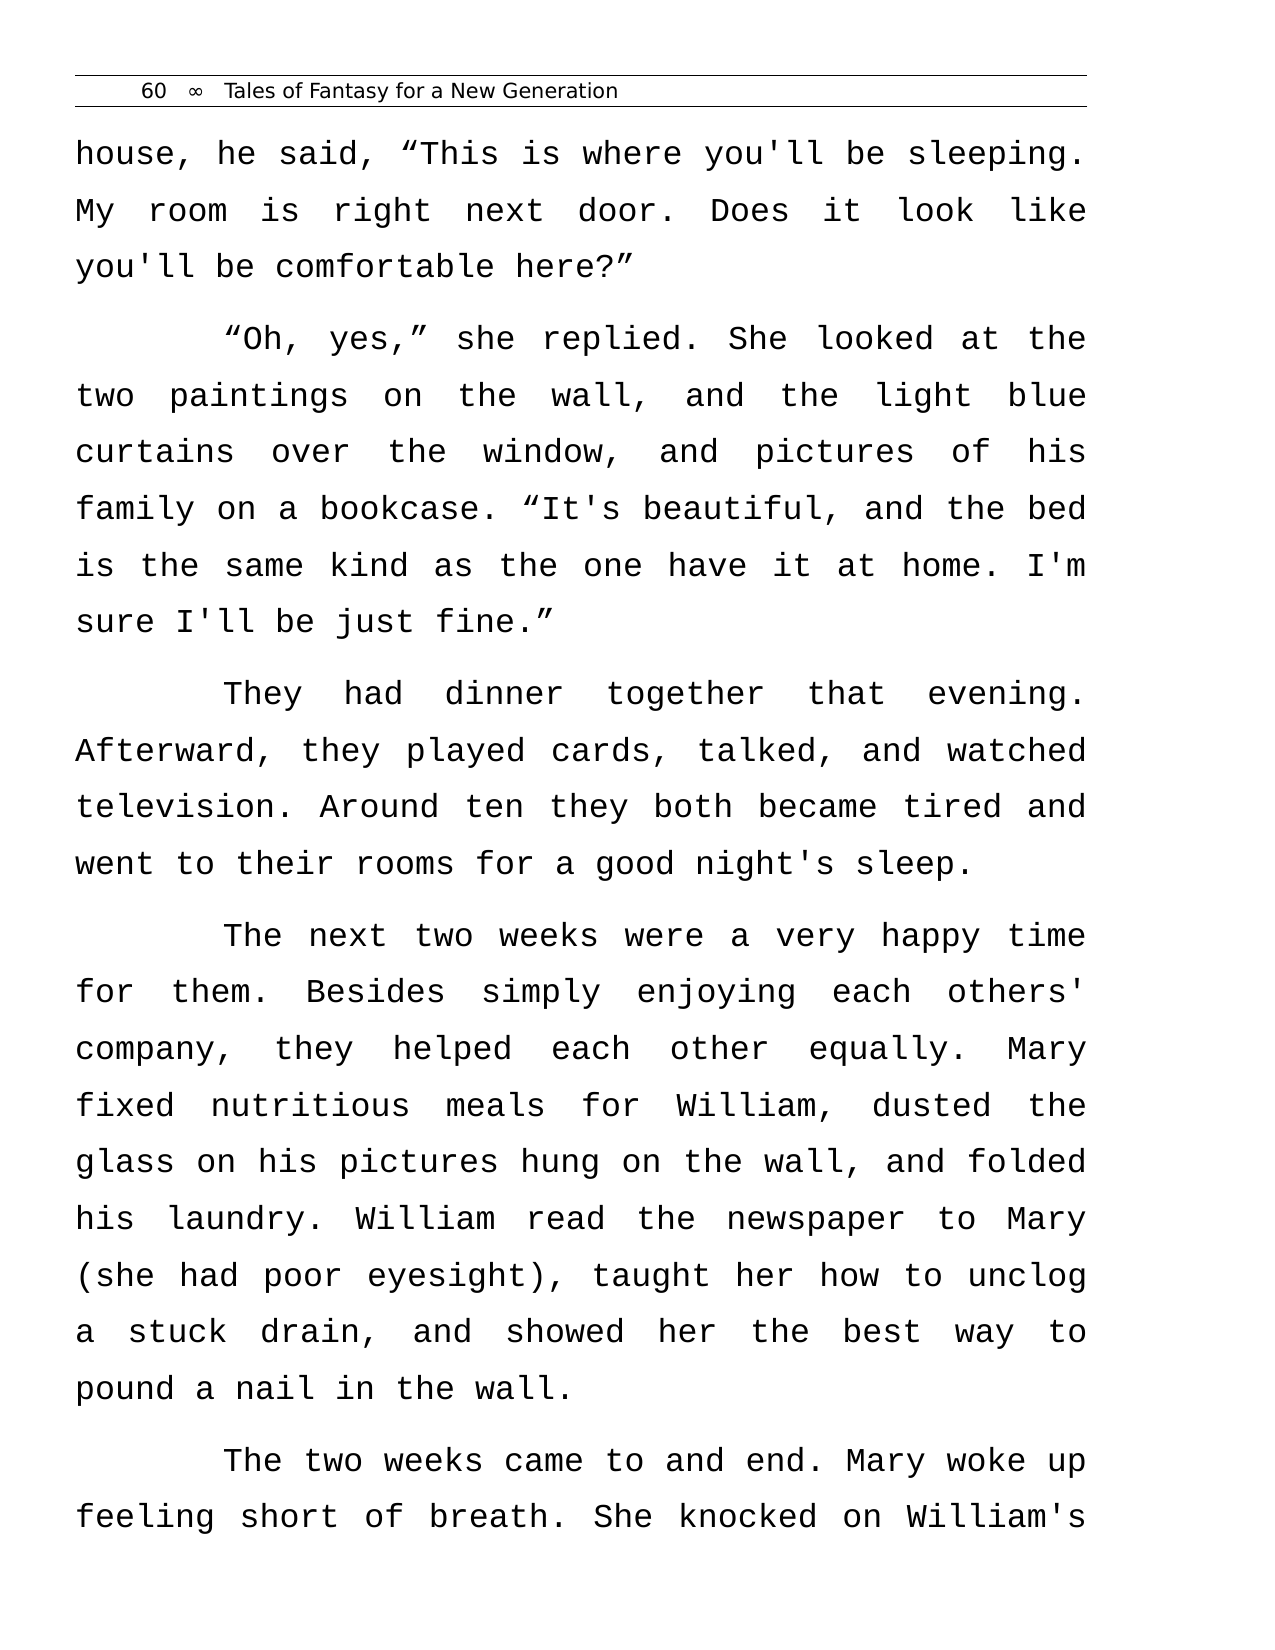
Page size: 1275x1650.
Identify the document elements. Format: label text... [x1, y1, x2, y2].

text The two weeks came to and end. Mary woke up feeling short of breath. She knocked on William's [75, 1443, 1087, 1538]
text They had dinner together that evening. Afterward, they played cards, talked, and watched television. Around ten they both became tired and went to their rooms for a good night's sleep. [75, 677, 1087, 884]
text “Oh, yes,” she replied. She looked at the two paintings on the wall, and the light blue curtains over the window, and pictures of his family on a bookcase. “It's beautiful, and the bed is the same kind as the one have it at home. I'm sure I'll be just fine.” [75, 322, 1087, 643]
text The next two weeks were a very happy time for them. Besides simply enjoying each others' company, they helped each other equally. Mary fixed nutritious meals for William, dusted the glass on his pictures hung on the wall, and folded his laundry. William read the newspaper to Mary (she had poor eyesight), taught her how to unclog a stuck drain, and showed her the best way to pound a nail in the wall. [75, 918, 1087, 1409]
text house, he said, “This is where you'll be sleeping. My room is right next door. Does it look like you'll be comfortable here?” [75, 137, 1087, 288]
